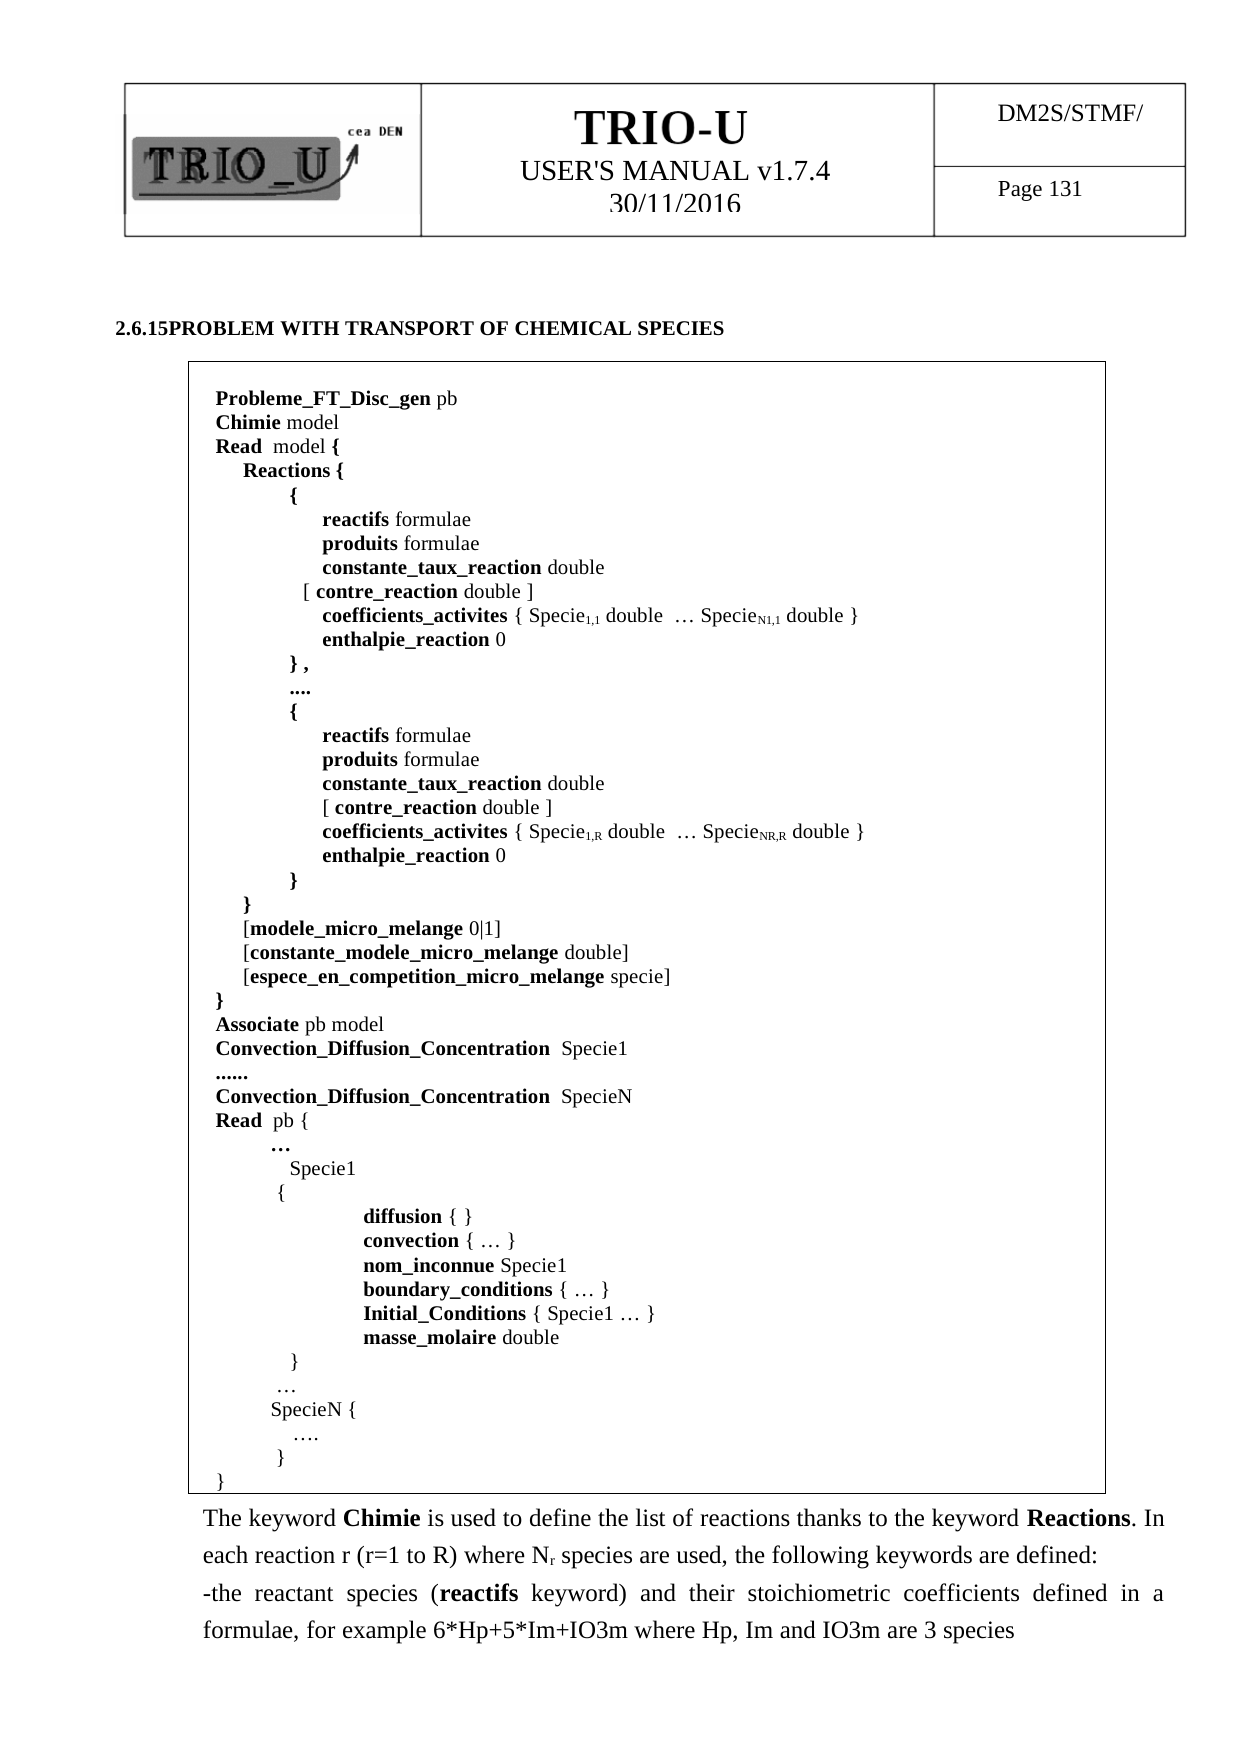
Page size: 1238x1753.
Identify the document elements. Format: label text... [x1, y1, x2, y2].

subtitle PROBLEM WITH TRANSPORT OF CHEMICAL SPECIES [115, 316, 1164, 340]
text The keyword Chimie is used to define the list of reactions thanks to the keyword Reactions. In each reaction r (r=1 to R) where Nr species are used, the following keywords are defined: [203, 1494, 1165, 1569]
text -the reactant species (reactifs keyword) and their stoichiometric coefficients defined in a formulae, for example 6*Hp+5*Im+IO3m where Hp, Im and IO3m are 3 species [203, 1569, 1165, 1644]
table_header Probleme_FT_Disc_gen pb Chimie model Read model { Reactions { { reactifs formulae produits formulae constante_taux_reaction double [ contre_reaction double ] coefficients_activites { Specie1,1 double … SpecieN1,1 double } enthalpie_reaction 0 } , .... { reactifs formulae produits formulae constante_taux_reaction double [ contre_reaction double ] coefficients_activites { Specie1,R double … SpecieNR,R double } enthalpie_reaction 0 } } [modele_micro_melange 0|1] [constante_modele_micro_melange double] [espece_en_competition_micro_melange specie] } Associate pb model Convection_Diffusion_Concentration Specie1 ...... Convection_Diffusion_Concentration SpecieN Read pb { … Specie1 { diffusion { } convection { … } nom_inconnue Specie1 boundary_conditions { … } Initial_Conditions { Specie1 … } masse_molaire double } … SpecieN { …. } } [189, 362, 1105, 1493]
